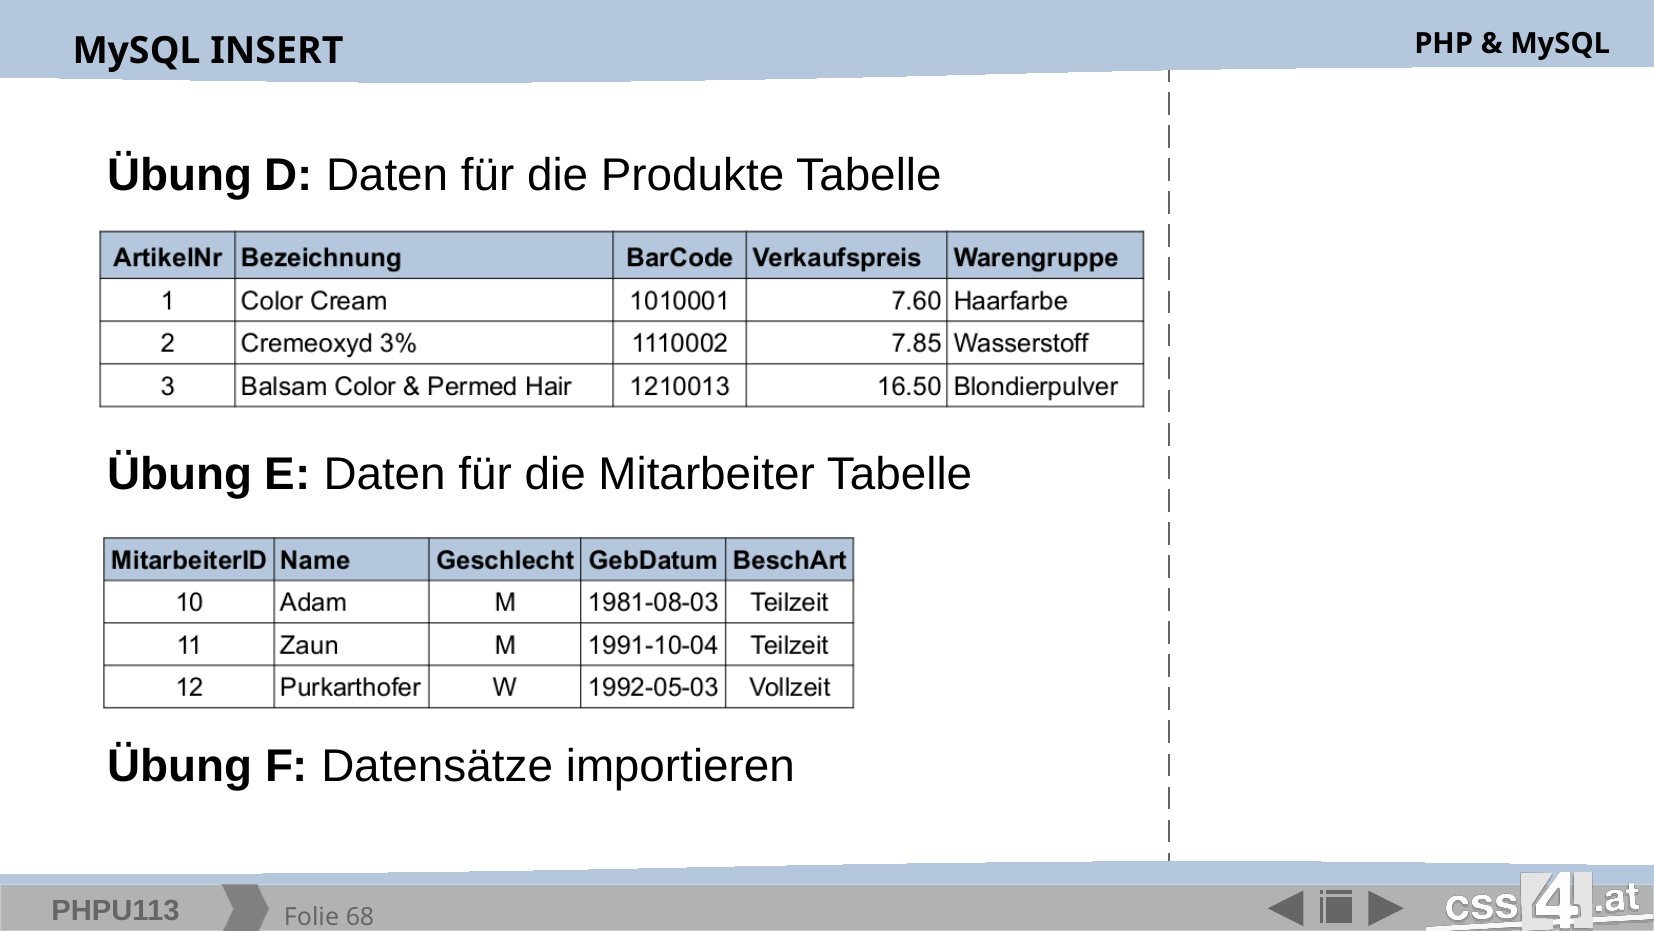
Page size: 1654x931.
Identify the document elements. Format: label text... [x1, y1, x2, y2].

text_box Folie <Foliennummer> [269, 891, 542, 931]
text_box [0, 0, 1654, 83]
text_box Übung F: Datensätze importieren [92, 732, 1052, 799]
text_box MySQL INSERT [57, 16, 416, 69]
picture [90, 224, 1158, 413]
picture [1426, 872, 1654, 931]
picture [94, 529, 863, 721]
text_box PHPU113 [36, 886, 209, 931]
text_box [0, 861, 1654, 931]
text_box PHP & MySQL [1399, 15, 1631, 60]
text_box Übung D: Daten für die Produkte Tabelle [92, 142, 1052, 209]
text_box Übung E: Daten für die Mitarbeiter Tabelle [92, 440, 1052, 507]
